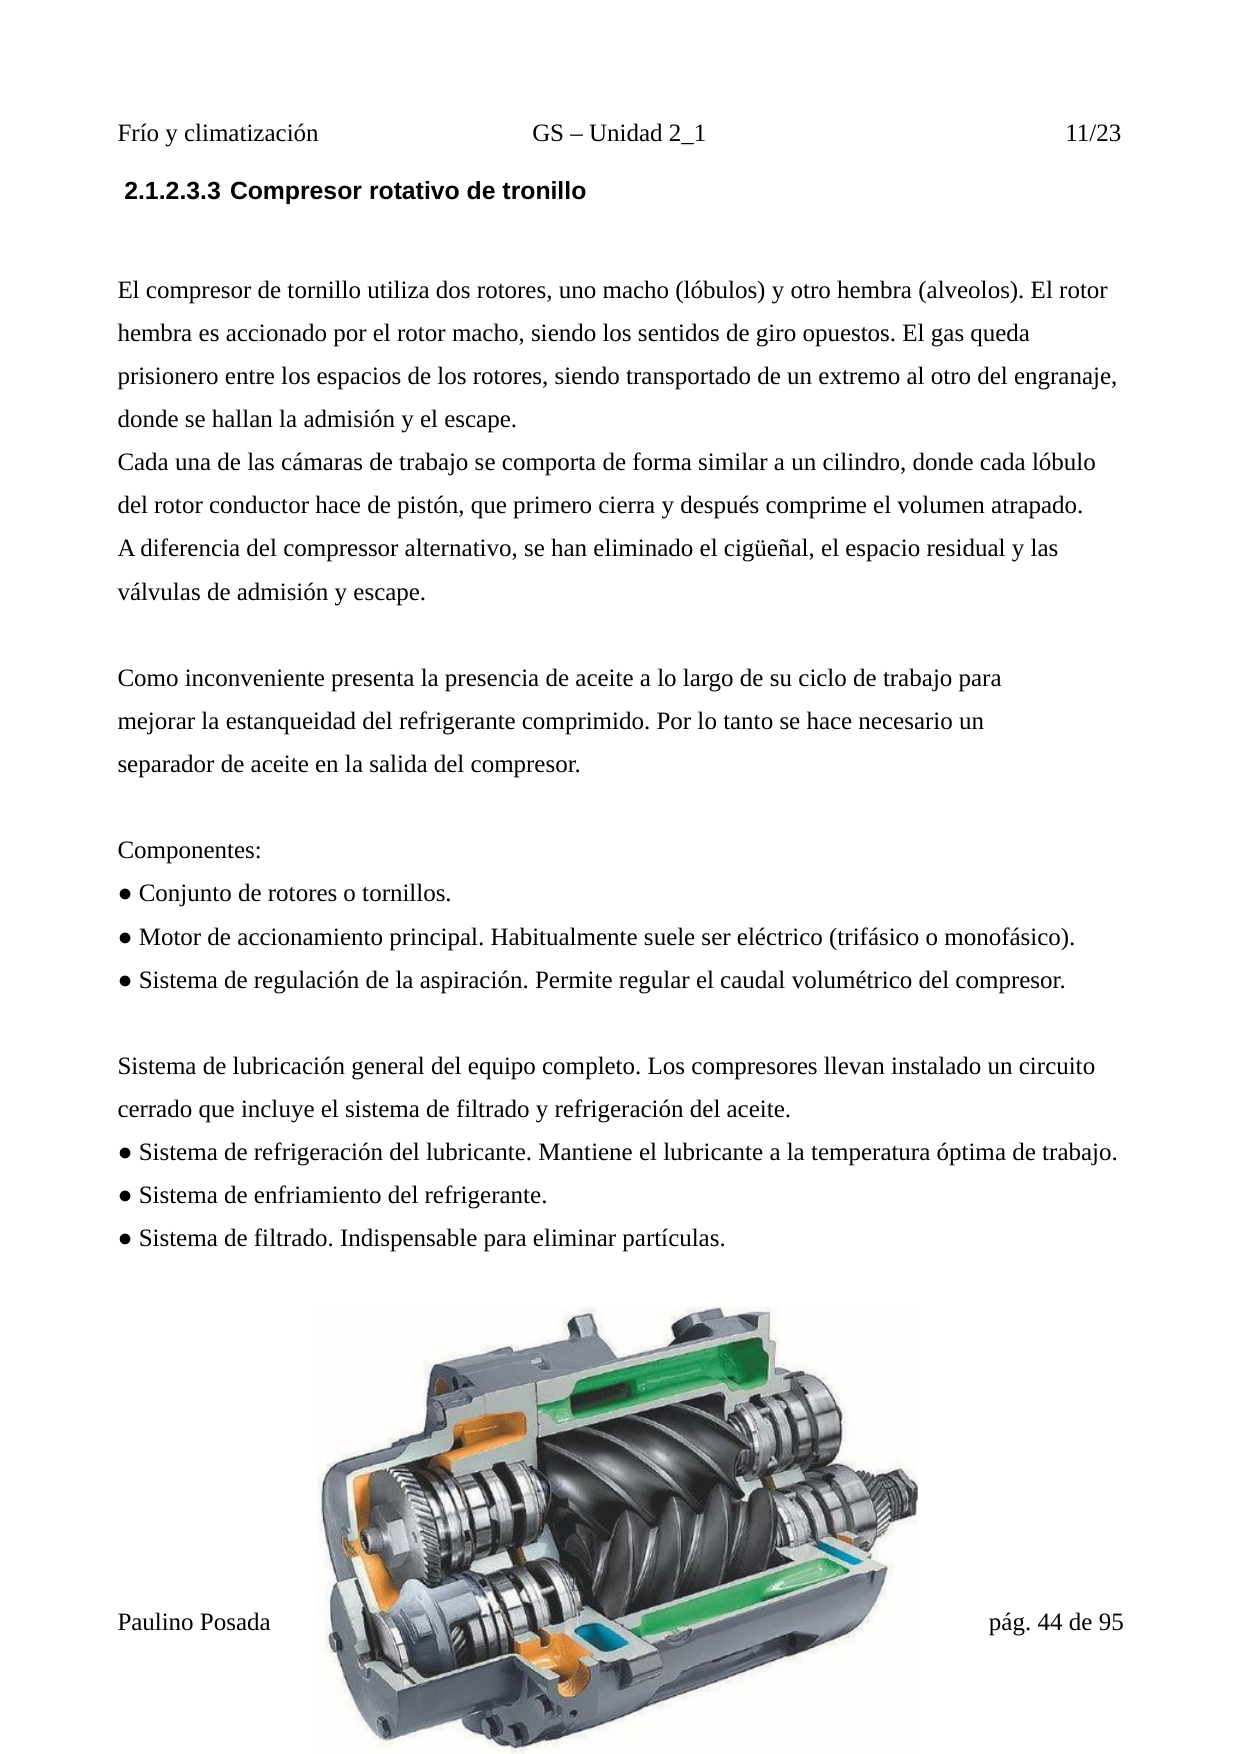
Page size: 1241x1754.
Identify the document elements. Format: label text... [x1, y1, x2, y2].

text ● Sistema de filtrado. Indispensable para eliminar partículas. [117, 1223, 1123, 1252]
text mejorar la estanqueidad del refrigerante comprimido. Por lo tanto se hace necesario un [117, 706, 1123, 735]
text ● Sistema de refrigeración del lubricante. Mantiene el lubricante a la temperatura óptima de trabajo. [117, 1137, 1123, 1166]
subtitle Compresor rotativo de tronillo [117, 176, 1123, 205]
text separador de aceite en la salida del compresor. [117, 749, 1123, 778]
text ● Sistema de enfriamiento del refrigerante. [117, 1180, 1123, 1209]
picture [317, 1306, 918, 1754]
text Como inconveniente presenta la presencia de aceite a lo largo de su ciclo de trabajo para [117, 663, 1123, 692]
text ● Conjunto de rotores o tornillos. [117, 878, 1123, 907]
text Sistema de lubricación general del equipo completo. Los compresores llevan instalado un circuito cerrado que incluye el sistema de filtrado y refrigeración del aceite. [117, 1051, 1123, 1123]
text Componentes: [117, 835, 1123, 864]
text Cada una de las cámaras de trabajo se comporta de forma similar a un cilindro, donde cada lóbulo del rotor conductor hace de pistón, que primero cierra y después comprime el volumen atrapado. [117, 447, 1123, 519]
text A diferencia del compressor alternativo, se han eliminado el cigüeñal, el espacio residual y las válvulas de admisión y escape. [117, 533, 1123, 605]
text ● Sistema de regulación de la aspiración. Permite regular el caudal volumétrico del compresor. [117, 965, 1123, 993]
text ● Motor de accionamiento principal. Habitualmente suele ser eléctrico (trifásico o monofásico). [117, 922, 1123, 950]
text El compresor de tornillo utiliza dos rotores, uno macho (lóbulos) y otro hembra (alveolos). El rotor hembra es accionado por el rotor macho, siendo los sentidos de giro opuestos. El gas queda prisionero entre los espacios de los rotores, siendo transportado de un extremo al otro del engranaje, donde se hallan la admisión y el escape. [117, 275, 1123, 433]
